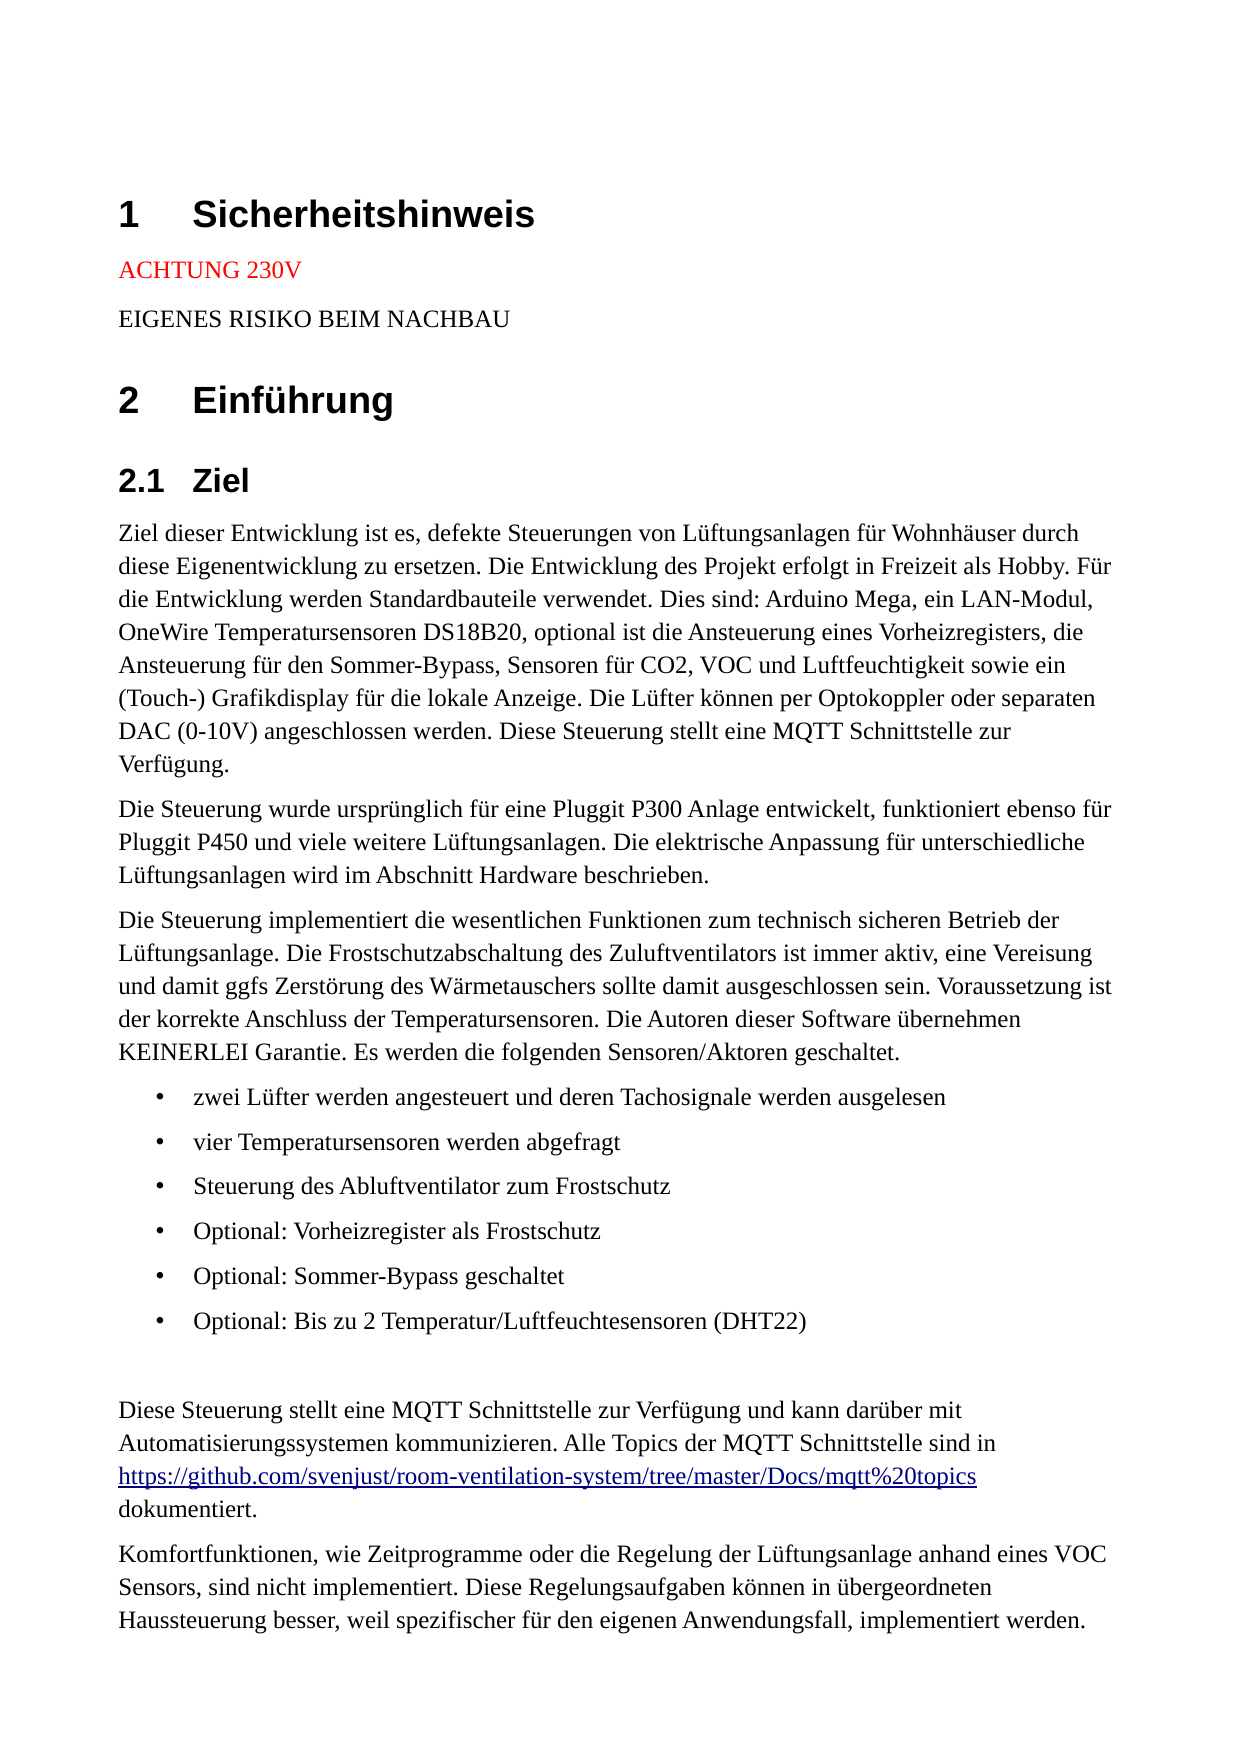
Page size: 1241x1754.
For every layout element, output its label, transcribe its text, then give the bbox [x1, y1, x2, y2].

text Die Steuerung wurde ursprünglich für eine Pluggit P300 Anlage entwickelt, funktioniert ebenso für Pluggit P450 und viele weitere Lüftungsanlagen. Die elektrische Anpassung für unterschiedliche Lüftungsanlagen wird im Abschnitt Hardware beschrieben. [118, 794, 1122, 889]
list Optional: Sommer-Bypass geschaltet [156, 1261, 1122, 1290]
subtitle Einführung [118, 378, 1122, 422]
text Ziel dieser Entwicklung ist es, defekte Steuerungen von Lüftungsanlagen für Wohnhäuser durch diese Eigenentwicklung zu ersetzen. Die Entwicklung des Projekt erfolgt in Freizeit als Hobby. Für die Entwicklung werden Standardbauteile verwendet. Dies sind: Arduino Mega, ein LAN-Modul, OneWire Temperatursensoren DS18B20, optional ist die Ansteuerung eines Vorheizregisters, die Ansteuerung für den Sommer-Bypass, Sensoren für CO2, VOC und Luftfeuchtigkeit sowie ein (Touch-) Grafikdisplay für die lokale Anzeige. Die Lüfter können per Optokoppler oder separaten DAC (0-10V) angeschlossen werden. Diese Steuerung stellt eine MQTT Schnittstelle zur Verfügung. [118, 518, 1122, 778]
text ACHTUNG 230V [118, 255, 1122, 283]
list Optional: Bis zu 2 Temperatur/Luftfeuchtesensoren (DHT22) [156, 1306, 1122, 1334]
list zwei Lüfter werden angesteuert und deren Tachosignale werden ausgelesen [156, 1082, 1122, 1111]
subtitle Sicherheitshinweis [118, 192, 1122, 236]
text Komfortfunktionen, wie Zeitprogramme oder die Regelung der Lüftungsanlage anhand eines VOC Sensors, sind nicht implementiert. Diese Regelungsaufgaben können in übergeordneten Haussteuerung besser, weil spezifischer für den eigenen Anwendungsfall, implementiert werden. [118, 1539, 1122, 1634]
text EIGENES RISIKO BEIM NACHBAU [118, 304, 1122, 333]
list vier Temperatursensoren werden abgefragt [156, 1127, 1122, 1155]
list Steuerung des Abluftventilator zum Frostschutz [156, 1171, 1122, 1200]
text Die Steuerung implementiert die wesentlichen Funktionen zum technisch sicheren Betrieb der Lüftungsanlage. Die Frostschutzabschaltung des Zuluftventilators ist immer aktiv, eine Vereisung und damit ggfs Zerstörung des Wärmetauschers sollte damit ausgeschlossen sein. Voraussetzung ist der korrekte Anschluss der Temperatursensoren. Die Autoren dieser Software übernehmen KEINERLEI Garantie. Es werden die folgenden Sensoren/Aktoren geschaltet. [118, 905, 1122, 1066]
list Optional: Vorheizregister als Frostschutz [156, 1216, 1122, 1245]
subtitle Ziel [118, 461, 1122, 500]
text Diese Steuerung stellt eine MQTT Schnittstelle zur Verfügung und kann darüber mit Automatisierungssystemen kommunizieren. Alle Topics der MQTT Schnittstelle sind in https://github.com/svenjust/room-ventilation-system/tree/master/Docs/mqtt%20topics dokumentiert. [118, 1395, 1122, 1523]
